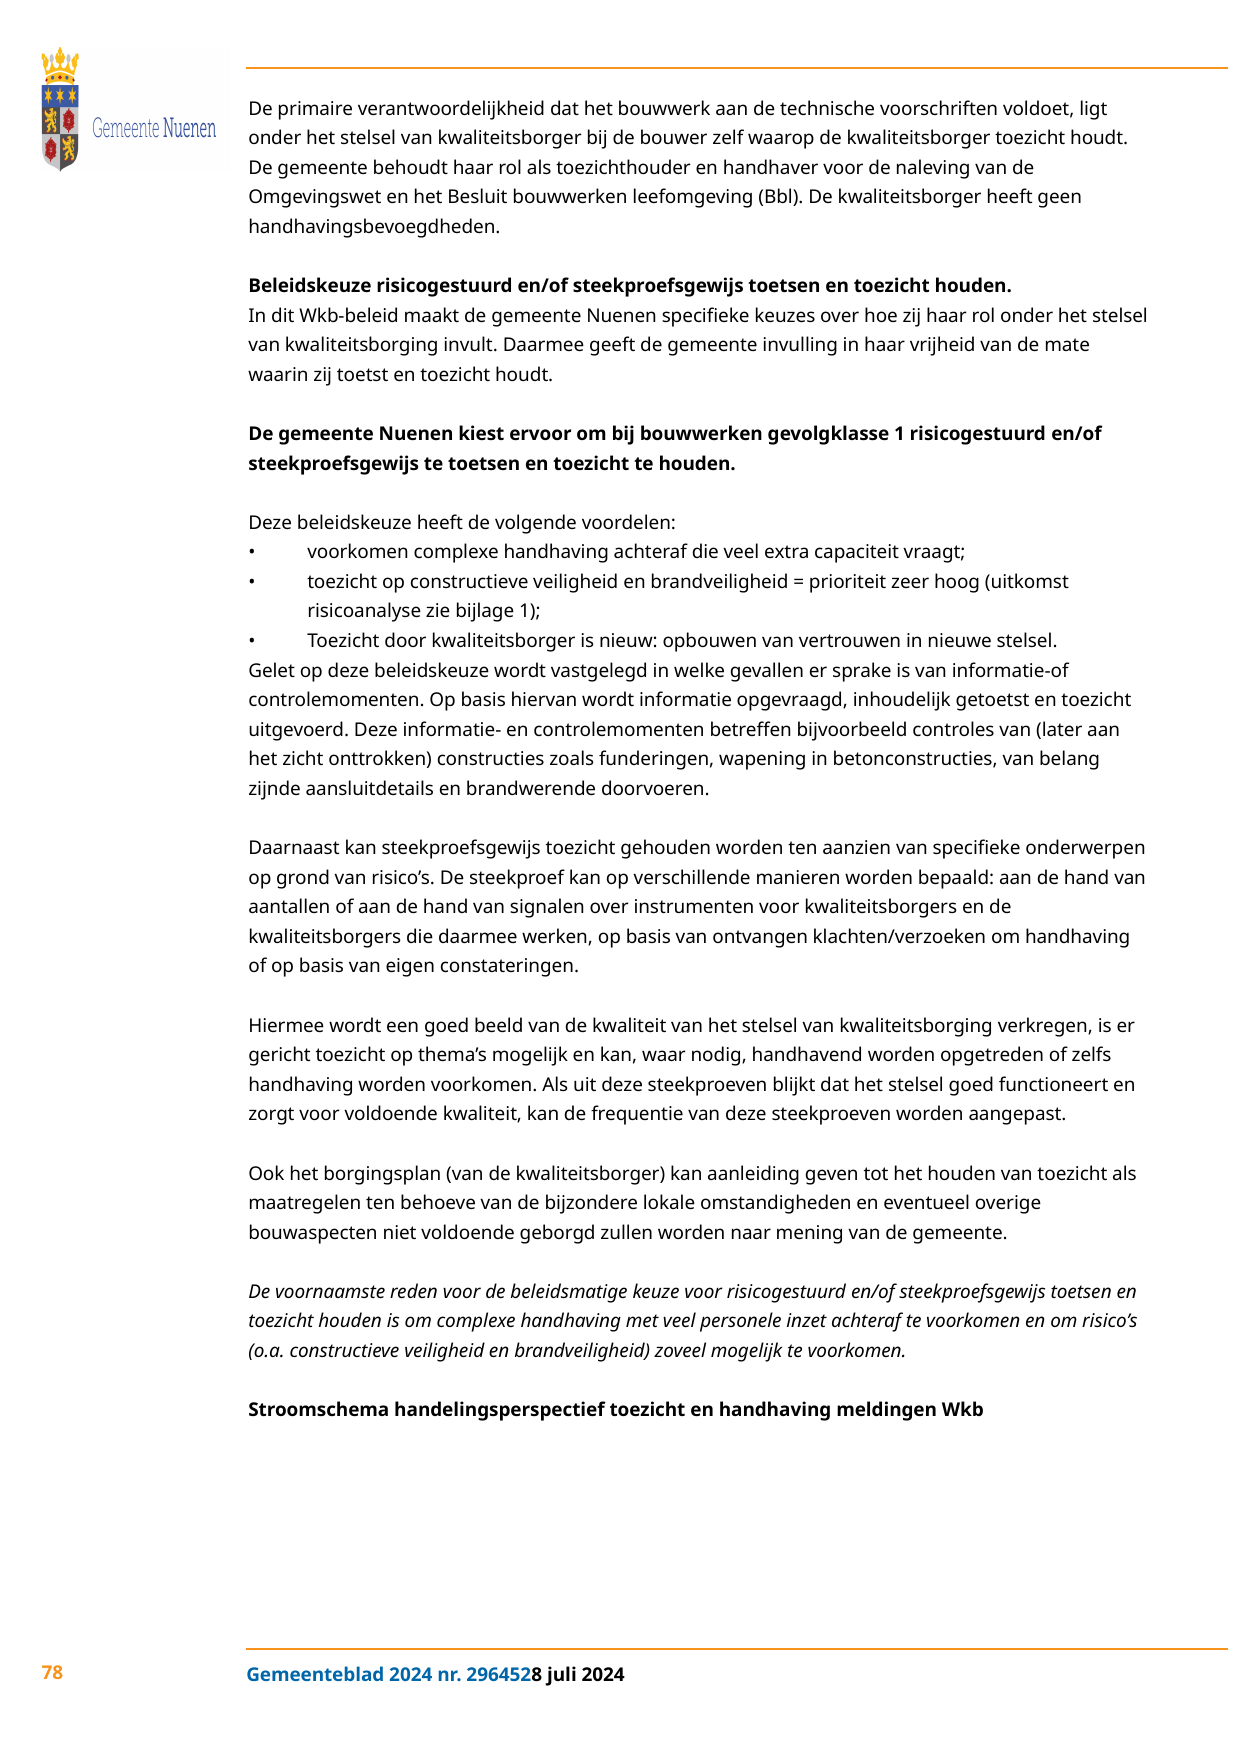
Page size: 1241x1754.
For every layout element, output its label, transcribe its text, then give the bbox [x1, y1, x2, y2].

picture [41, 47, 231, 172]
text De gemeente Nuenen kiest ervoor om bij bouwwerken gevolgklasse 1 risicogestuurd en/of steekproefsgewijs te toetsen en toezicht te houden. [248, 420, 1152, 476]
text Deze beleidskeuze heeft de volgende voordelen: [248, 509, 1152, 535]
text De primaire verantwoordelijkheid dat het bouwwerk aan de technische voorschriften voldoet, ligt onder het stelsel van kwaliteitsborger bij de bouwer zelf waarop de kwaliteitsborger toezicht houdt. De gemeente behoudt haar rol als toezichthouder en handhaver voor de naleving van de Omgevingswet en het Besluit bouwwerken leefomgeving (Bbl). De kwaliteitsborger heeft geen handhavingsbevoegdheden. [248, 95, 1152, 239]
text Ook het borgingsplan (van de kwaliteitsborger) kan aanleiding geven tot het houden van toezicht als maatregelen ten behoeve van de bijzondere lokale omstandigheden en eventueel overige bouwaspecten niet voldoende geborgd zullen worden naar mening van de gemeente. [248, 1160, 1152, 1245]
list toezicht op constructieve veiligheid en brandveiligheid = prioriteit zeer hoog (uitkomst risicoanalyse zie bijlage 1); [248, 568, 1152, 623]
text In dit Wkb-beleid maakt de gemeente Nuenen specifieke keuzes over hoe zij haar rol onder het stelsel van kwaliteitsborging invult. Daarmee geeft de gemeente invulling in haar vrijheid van de mate waarin zij toetst en toezicht houdt. [248, 302, 1152, 387]
text Daarnaast kan steekproefsgewijs toezicht gehouden worden ten aanzien van specifieke onderwerpen op grond van risico’s. De steekproef kan op verschillende manieren worden bepaald: aan de hand van aantallen of aan de hand van signalen over instrumenten voor kwaliteitsborgers en de kwaliteitsborgers die daarmee werken, op basis van ontvangen klachten/verzoeken om handhaving of op basis van eigen constateringen. [248, 834, 1152, 978]
list voorkomen complexe handhaving achteraf die veel extra capaciteit vraagt; [248, 538, 1152, 564]
list Toezicht door kwaliteitsborger is nieuw: opbouwen van vertrouwen in nieuwe stelsel. [248, 627, 1152, 653]
text De voornaamste reden voor de beleidsmatige keuze voor risicogestuurd en/of steekproefsgewijs toetsen en toezicht houden is om complexe handhaving met veel personele inzet achteraf te voorkomen en om risico’s (o.a. constructieve veiligheid en brandveiligheid) zoveel mogelijk te voorkomen. [248, 1278, 1152, 1363]
text Beleidskeuze risicogestuurd en/of steekproefsgewijs toetsen en toezicht houden. [248, 272, 1152, 298]
text Gelet op deze beleidskeuze wordt vastgelegd in welke gevallen er sprake is van informatie-of controlemomenten. Op basis hiervan wordt informatie opgevraagd, inhoudelijk getoetst en toezicht uitgevoerd. Deze informatie- en controlemomenten betreffen bijvoorbeeld controles van (later aan het zicht onttrokken) constructies zoals funderingen, wapening in betonconstructies, van belang zijnde aansluitdetails en brandwerende doorvoeren. [248, 657, 1152, 801]
text Stroomschema handelingsperspectief toezicht en handhaving meldingen Wkb [248, 1396, 1152, 1422]
text Hiermee wordt een goed beeld van de kwaliteit van het stelsel van kwaliteitsborging verkregen, is er gericht toezicht op thema’s mogelijk en kan, waar nodig, handhavend worden opgetreden of zelfs handhaving worden voorkomen. Als uit deze steekproeven blijkt dat het stelsel goed functioneert en zorgt voor voldoende kwaliteit, kan de frequentie van deze steekproeven worden aangepast. [248, 1012, 1152, 1126]
